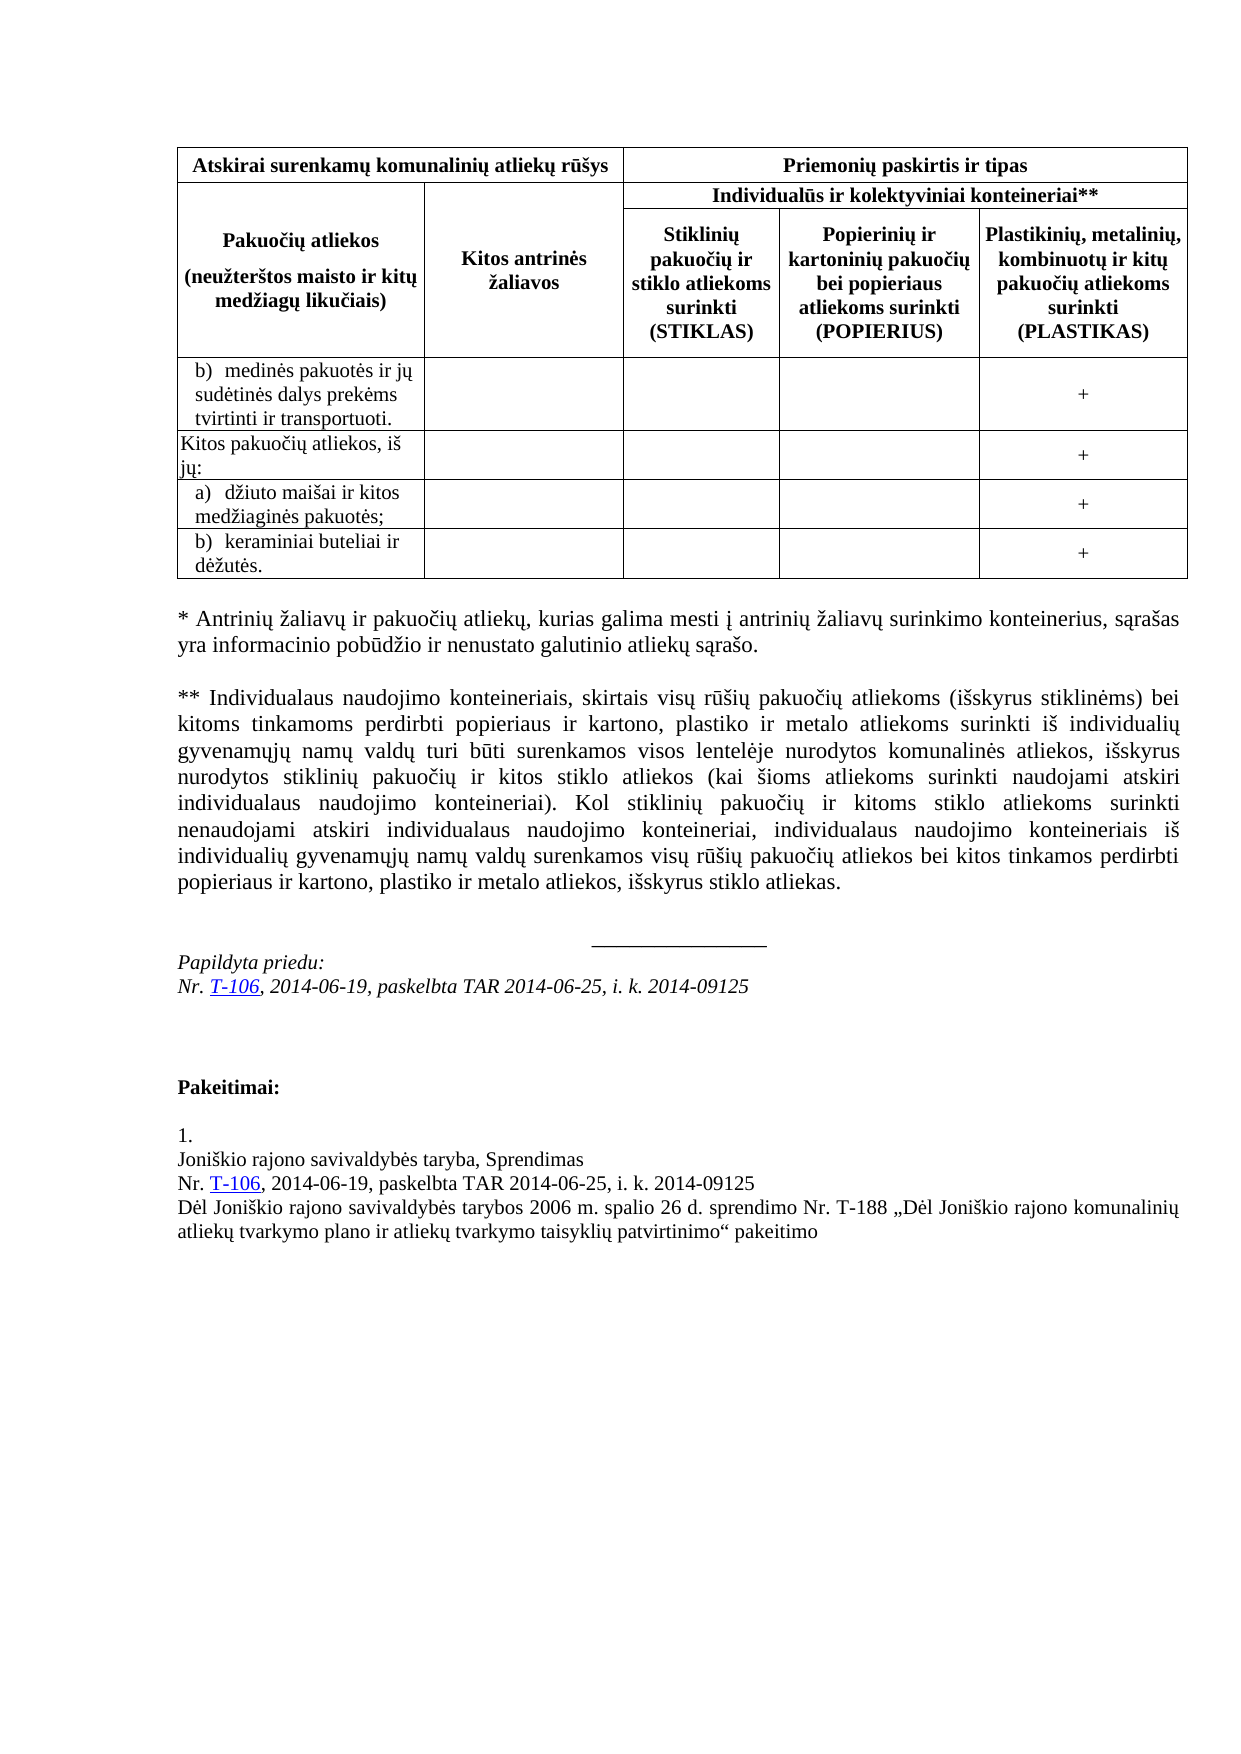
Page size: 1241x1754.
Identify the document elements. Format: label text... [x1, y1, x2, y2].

table_cell b) medinės pakuotės ir jų sudėtinės dalys prekėms tvirtinti ir transportuoti. [178, 358, 424, 430]
table_cell Individualūs ir kolektyviniai konteineriai** [624, 183, 1187, 207]
text ** Individualaus naudojimo konteineriais, skirtais visų rūšių pakuočių atliekoms (išskyrus stiklinėms) bei kitoms tinkamoms perdirbti popieriaus ir kartono, plastiko ir metalo atliekoms surinkti iš individualių gyvenamųjų namų valdų turi būti surenkamos visos lentelėje nurodytos komunalinės atliekos, išskyrus nurodytos stiklinių pakuočių ir kitos stiklo atliekos (kai šioms atliekoms surinkti naudojami atskiri individualaus naudojimo konteineriai). Kol stiklinių pakuočių ir kitoms stiklo atliekoms surinkti nenaudojami atskiri individualaus naudojimo konteineriai, individualaus naudojimo konteineriais iš individualių gyvenamųjų namų valdų surenkamos visų rūšių pakuočių atliekos bei kitos tinkamos perdirbti popieriaus ir kartono, plastiko ir metalo atliekos, išskyrus stiklo atliekas. [177, 684, 1181, 895]
text Dėl Joniškio rajono savivaldybės tarybos 2006 m. spalio 26 d. sprendimo Nr. T-188 „Dėl Joniškio rajono komunalinių atliekų tvarkymo plano ir atliekų tvarkymo taisyklių patvirtinimo“ pakeitimo [177, 1195, 1181, 1243]
table_cell Plastikinių, metalinių, kombinuotų ir kitų pakuočių atliekoms surinkti (PLASTIKAS) [980, 209, 1187, 357]
table_cell + [980, 431, 1187, 479]
table_header Priemonių paskirtis ir tipas [624, 148, 1187, 182]
table_header Atskirai surenkamų komunalinių atliekų rūšys [178, 148, 623, 182]
table_cell a) džiuto maišai ir kitos medžiaginės pakuotės; [178, 480, 424, 528]
table_cell [624, 358, 779, 430]
table_cell Kitos pakuočių atliekos, iš jų: [178, 431, 424, 479]
table_cell + [980, 480, 1187, 528]
table_cell [425, 480, 623, 528]
table_cell [425, 529, 623, 577]
table_cell Kitos antrinės žaliavos [425, 183, 623, 357]
table_cell + [980, 529, 1187, 577]
text Joniškio rajono savivaldybės taryba, Sprendimas [177, 1147, 1181, 1171]
table_cell [425, 358, 623, 430]
text ______________ [177, 921, 1181, 950]
text 1. [177, 1123, 1181, 1147]
table_cell [624, 529, 779, 577]
table_cell [780, 529, 979, 577]
table_cell [624, 431, 779, 479]
text Nr. T-106, 2014-06-19, paskelbta TAR 2014-06-25, i. k. 2014-09125 [177, 1171, 1181, 1195]
table_cell [780, 480, 979, 528]
table_cell Popierinių ir kartoninių pakuočių bei popieriaus atliekoms surinkti (POPIERIUS) [780, 209, 979, 357]
text Papildyta priedu: [177, 950, 1181, 974]
text * Antrinių žaliavų ir pakuočių atliekų, kurias galima mesti į antrinių žaliavų surinkimo konteinerius, sąrašas yra informacinio pobūdžio ir nenustato galutinio atliekų sąrašo. [177, 605, 1181, 658]
table_cell Pakuočių atliekos (neužterštos maisto ir kitų medžiagų likučiais) [178, 183, 424, 357]
table_cell + [980, 358, 1187, 430]
text Pakeitimai: [177, 1075, 1181, 1099]
table_cell [780, 358, 979, 430]
table_cell Stiklinių pakuočių ir stiklo atliekoms surinkti (STIKLAS) [624, 209, 779, 357]
text Nr. T-106, 2014-06-19, paskelbta TAR 2014-06-25, i. k. 2014-09125 [177, 974, 1181, 998]
table_cell [425, 431, 623, 479]
table_cell b) keraminiai buteliai ir dėžutės. [178, 529, 424, 577]
table_cell [780, 431, 979, 479]
table_cell [624, 480, 779, 528]
